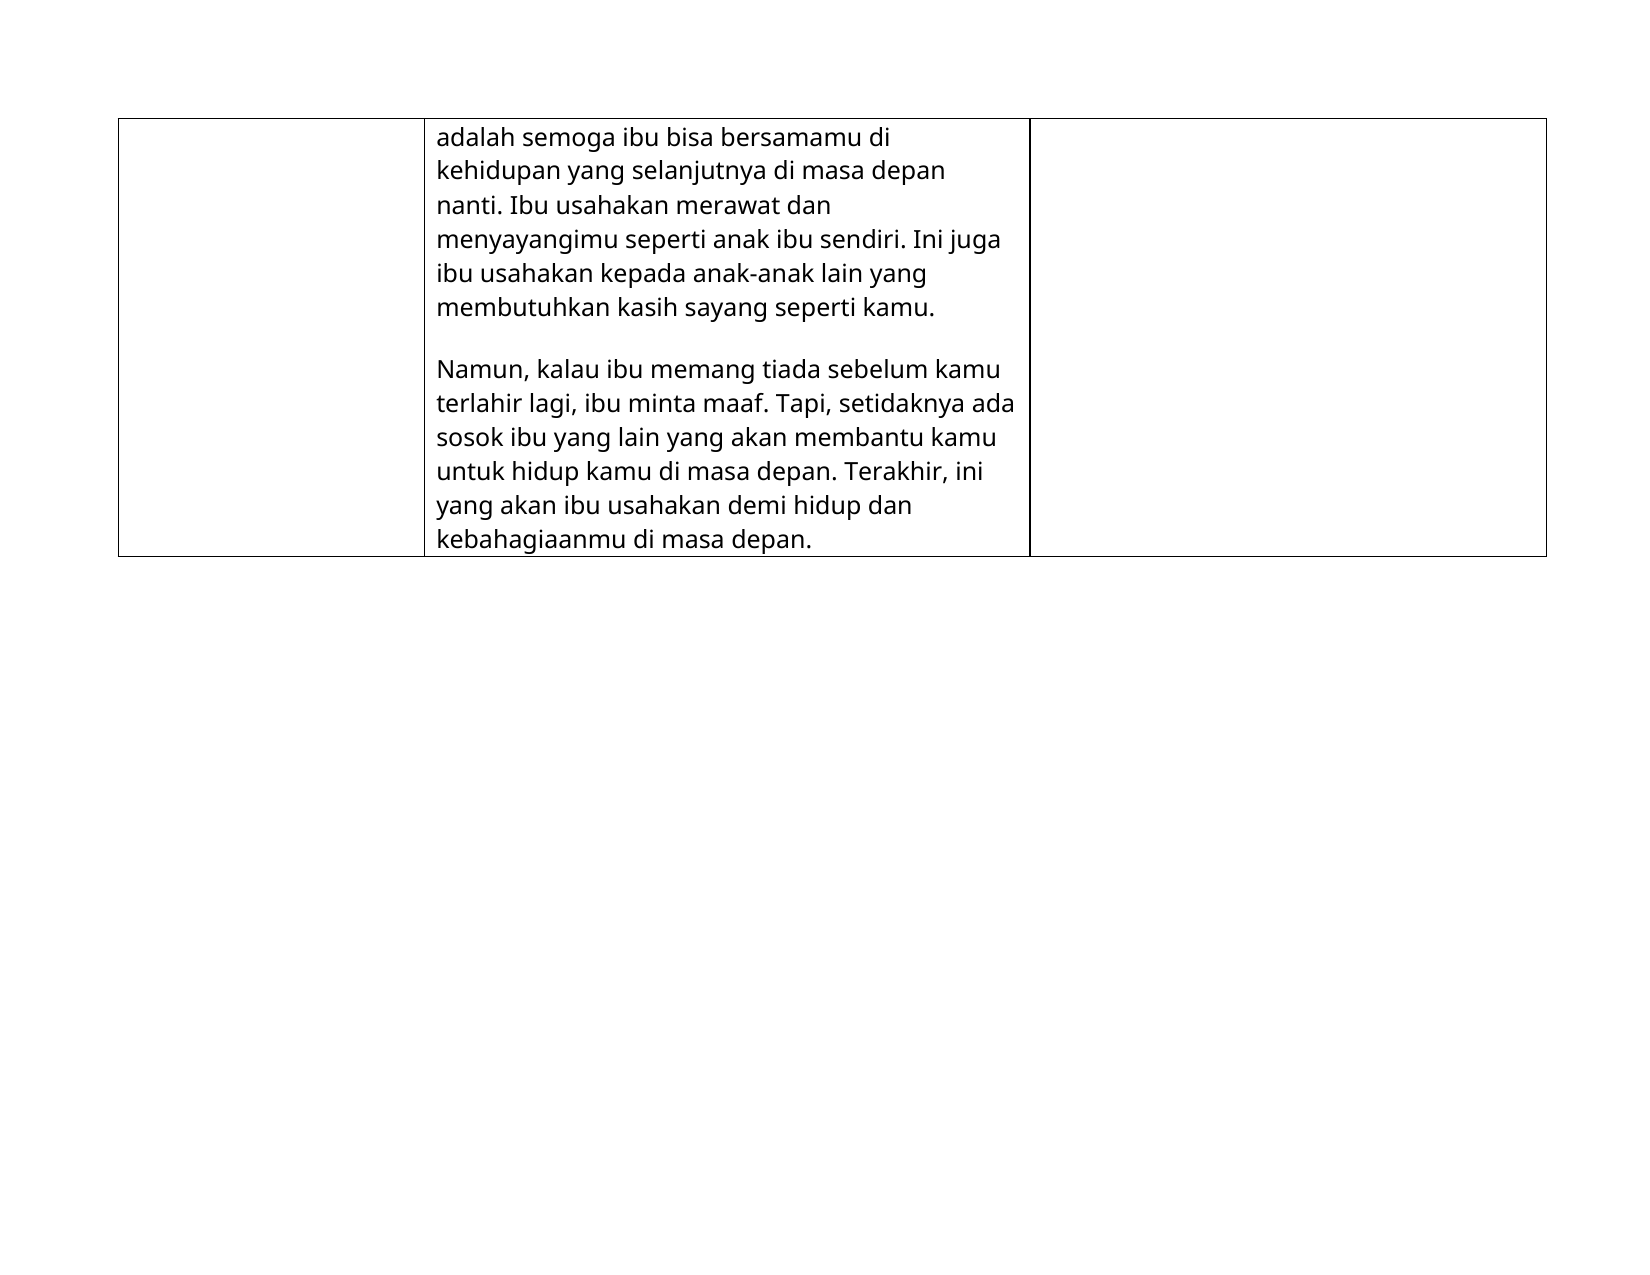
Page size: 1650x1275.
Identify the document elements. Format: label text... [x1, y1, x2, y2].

table_cell [119, 119, 424, 556]
table_cell adalah semoga ibu bisa bersamamu di kehidupan yang selanjutnya di masa depan nanti. Ibu usahakan merawat dan menyayangimu seperti anak ibu sendiri. Ini juga ibu usahakan kepada anak-anak lain yang membutuhkan kasih sayang seperti kamu. Namun, kalau ibu memang tiada sebelum kamu terlahir lagi, ibu minta maaf. Tapi, setidaknya ada sosok ibu yang lain yang akan membantu kamu untuk hidup kamu di masa depan. Terakhir, ini yang akan ibu usahakan demi hidup dan kebahagiaanmu di masa depan. [425, 119, 1029, 556]
table_cell [1031, 119, 1546, 556]
